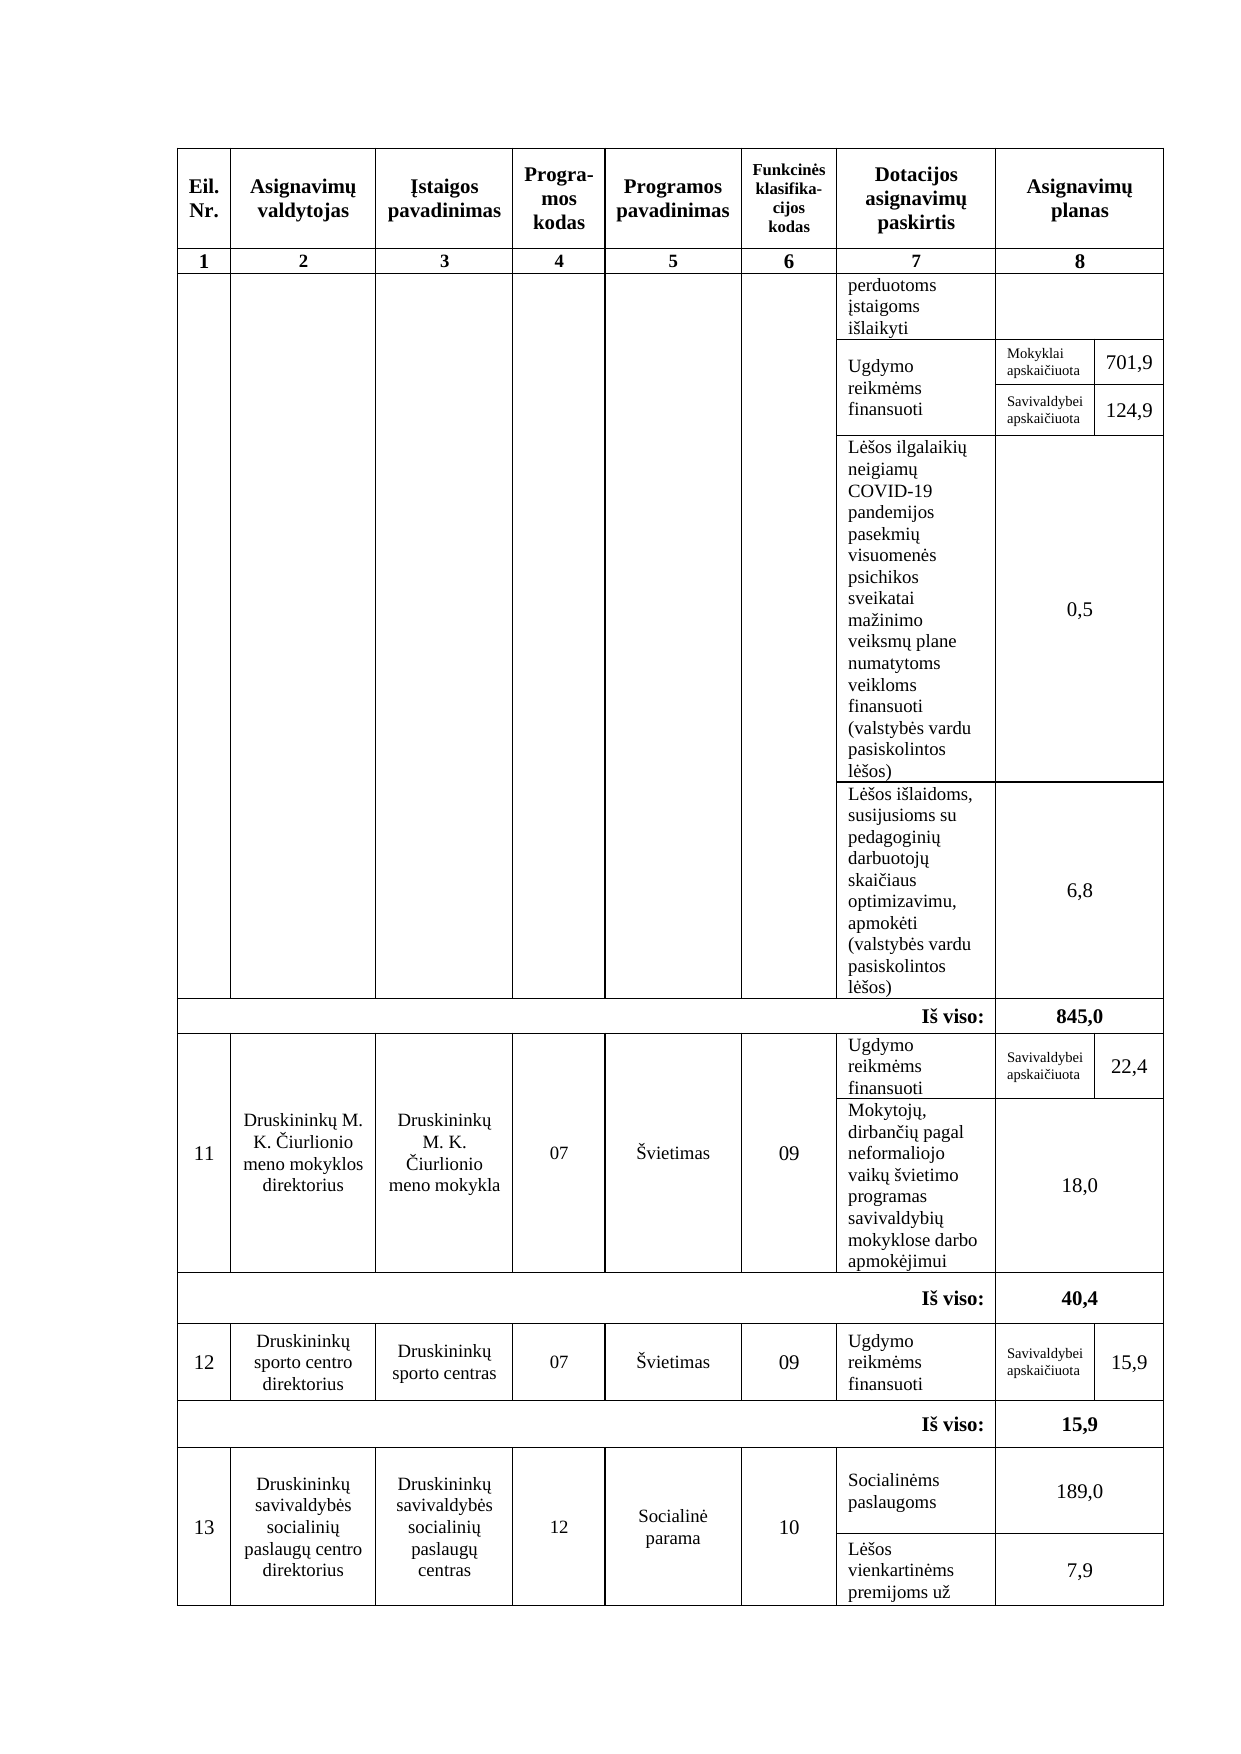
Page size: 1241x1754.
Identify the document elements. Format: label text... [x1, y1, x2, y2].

table_cell [1164, 1400, 1187, 1447]
table_cell [1164, 339, 1187, 384]
table_cell Druskininkų sporto centro direktorius [231, 1324, 375, 1400]
table_cell [1164, 1033, 1187, 1098]
table_header Įstaigos pavadinimas [376, 149, 512, 248]
table_cell 0,5 [996, 436, 1163, 781]
table_cell Socialinėms paslaugoms [837, 1448, 995, 1533]
table_cell [1164, 1323, 1187, 1400]
table_header Programos pavadinimas [606, 149, 741, 248]
table_cell 1 [178, 249, 230, 273]
table_cell Lėšos išlaidoms, susijusioms su pedagoginių darbuotojų skaičiaus optimizavimu, apmokėti (valstybės vardu pasiskolintos lėšos) [837, 783, 995, 998]
table_cell 3 [376, 249, 512, 273]
table_cell Lėšos vienkartinėms premijoms už [837, 1534, 995, 1605]
table_cell Iš viso: [178, 999, 995, 1032]
table_cell [1164, 1533, 1187, 1605]
table_cell [1164, 1447, 1187, 1499]
table_cell [1164, 273, 1187, 338]
table_cell [1164, 781, 1187, 998]
table_cell 7 [837, 249, 995, 273]
table_cell [513, 274, 604, 998]
table_cell Švietimas [606, 1324, 741, 1400]
table_cell Socialinė parama [606, 1448, 741, 1605]
table_cell Švietimas [606, 1034, 741, 1272]
table_cell [606, 274, 741, 998]
table_cell Lėšos ilgalaikių neigiamų COVID-19 pandemijos pasekmių visuomenės psichikos sveikatai mažinimo veiksmų plane numatytoms veikloms finansuoti (valstybės vardu pasiskolintos lėšos) [837, 436, 995, 781]
table_cell perduotoms įstaigoms išlaikyti [837, 274, 995, 338]
table_cell [231, 274, 375, 998]
table_cell 6 [742, 249, 836, 273]
table_cell Druskininkų M. K. Čiurlionio meno mokykla [376, 1034, 512, 1272]
table_cell 12 [513, 1448, 604, 1605]
table_cell 10 [742, 1448, 836, 1605]
table_cell Druskininkų savivaldybės socialinių paslaugų centro direktorius [231, 1448, 375, 1605]
table_cell [996, 274, 1163, 338]
table_cell 8 [996, 249, 1163, 273]
table_cell Mokytojų, dirbančių pagal neformaliojo vaikų švietimo programas savivaldybių mokyklose darbo apmokėjimui [837, 1099, 995, 1272]
table_cell 15,9 [996, 1401, 1163, 1447]
table_cell Ugdymo reikmėms finansuoti [837, 340, 995, 435]
table_cell Mokyklai apskaičiuota [996, 340, 1094, 384]
table_header Asignavimų planas [996, 149, 1163, 248]
table_cell 22,4 [1095, 1034, 1163, 1098]
table_cell 124,9 [1095, 385, 1163, 435]
table_cell 07 [513, 1324, 604, 1400]
table_cell [1164, 435, 1187, 781]
table_cell 07 [513, 1034, 604, 1272]
table_cell 12 [178, 1324, 230, 1400]
table_cell Ugdymo reikmėms finansuoti [837, 1324, 995, 1400]
table_cell 845,0 [996, 999, 1163, 1032]
table_header Asignavimų valdytojas [231, 149, 375, 248]
table_cell [1164, 248, 1187, 273]
table_cell 4 [513, 249, 604, 273]
table_cell 18,0 [996, 1099, 1163, 1272]
table_header Funkcinės klasifika-cijos kodas [742, 149, 836, 248]
table_cell 15,9 [1095, 1324, 1163, 1400]
table_cell 7,9 [996, 1534, 1163, 1605]
table_cell [1164, 384, 1187, 435]
table_cell Savivaldybei apskaičiuota [996, 1034, 1094, 1098]
table_header [1164, 148, 1187, 248]
table_cell Druskininkų sporto centras [376, 1324, 512, 1400]
table_cell Savivaldybei apskaičiuota [996, 1324, 1094, 1400]
table_cell [742, 274, 836, 998]
table_cell [376, 274, 512, 998]
table_cell [1164, 1098, 1187, 1272]
table_cell Druskininkų savivaldybės socialinių paslaugų centras [376, 1448, 512, 1605]
table_header Eil. Nr. [178, 149, 230, 248]
table_cell 11 [178, 1034, 230, 1272]
table_cell 6,8 [996, 783, 1163, 998]
table_header Progra-mos kodas [513, 149, 604, 248]
table_cell Druskininkų M. K. Čiurlionio meno mokyklos direktorius [231, 1034, 375, 1272]
table_cell 701,9 [1095, 340, 1163, 384]
table_cell Iš viso: [178, 1401, 995, 1447]
table_cell [178, 274, 230, 998]
table_cell 189,0 [996, 1448, 1163, 1533]
table_cell Ugdymo reikmėms finansuoti [837, 1034, 995, 1098]
table_cell Iš viso: [178, 1273, 995, 1323]
table_cell 5 [606, 249, 741, 273]
table_cell 09 [742, 1324, 836, 1400]
table_cell [1164, 998, 1187, 1032]
table_header Dotacijos asignavimų paskirtis [837, 149, 995, 248]
table_cell 40,4 [996, 1273, 1163, 1323]
table_cell 2 [231, 249, 375, 273]
table_cell 09 [742, 1034, 836, 1272]
table_cell Savivaldybei apskaičiuota [996, 385, 1094, 435]
table_cell [1164, 1499, 1187, 1533]
table_cell 13 [178, 1448, 230, 1605]
table_cell [1164, 1272, 1187, 1323]
